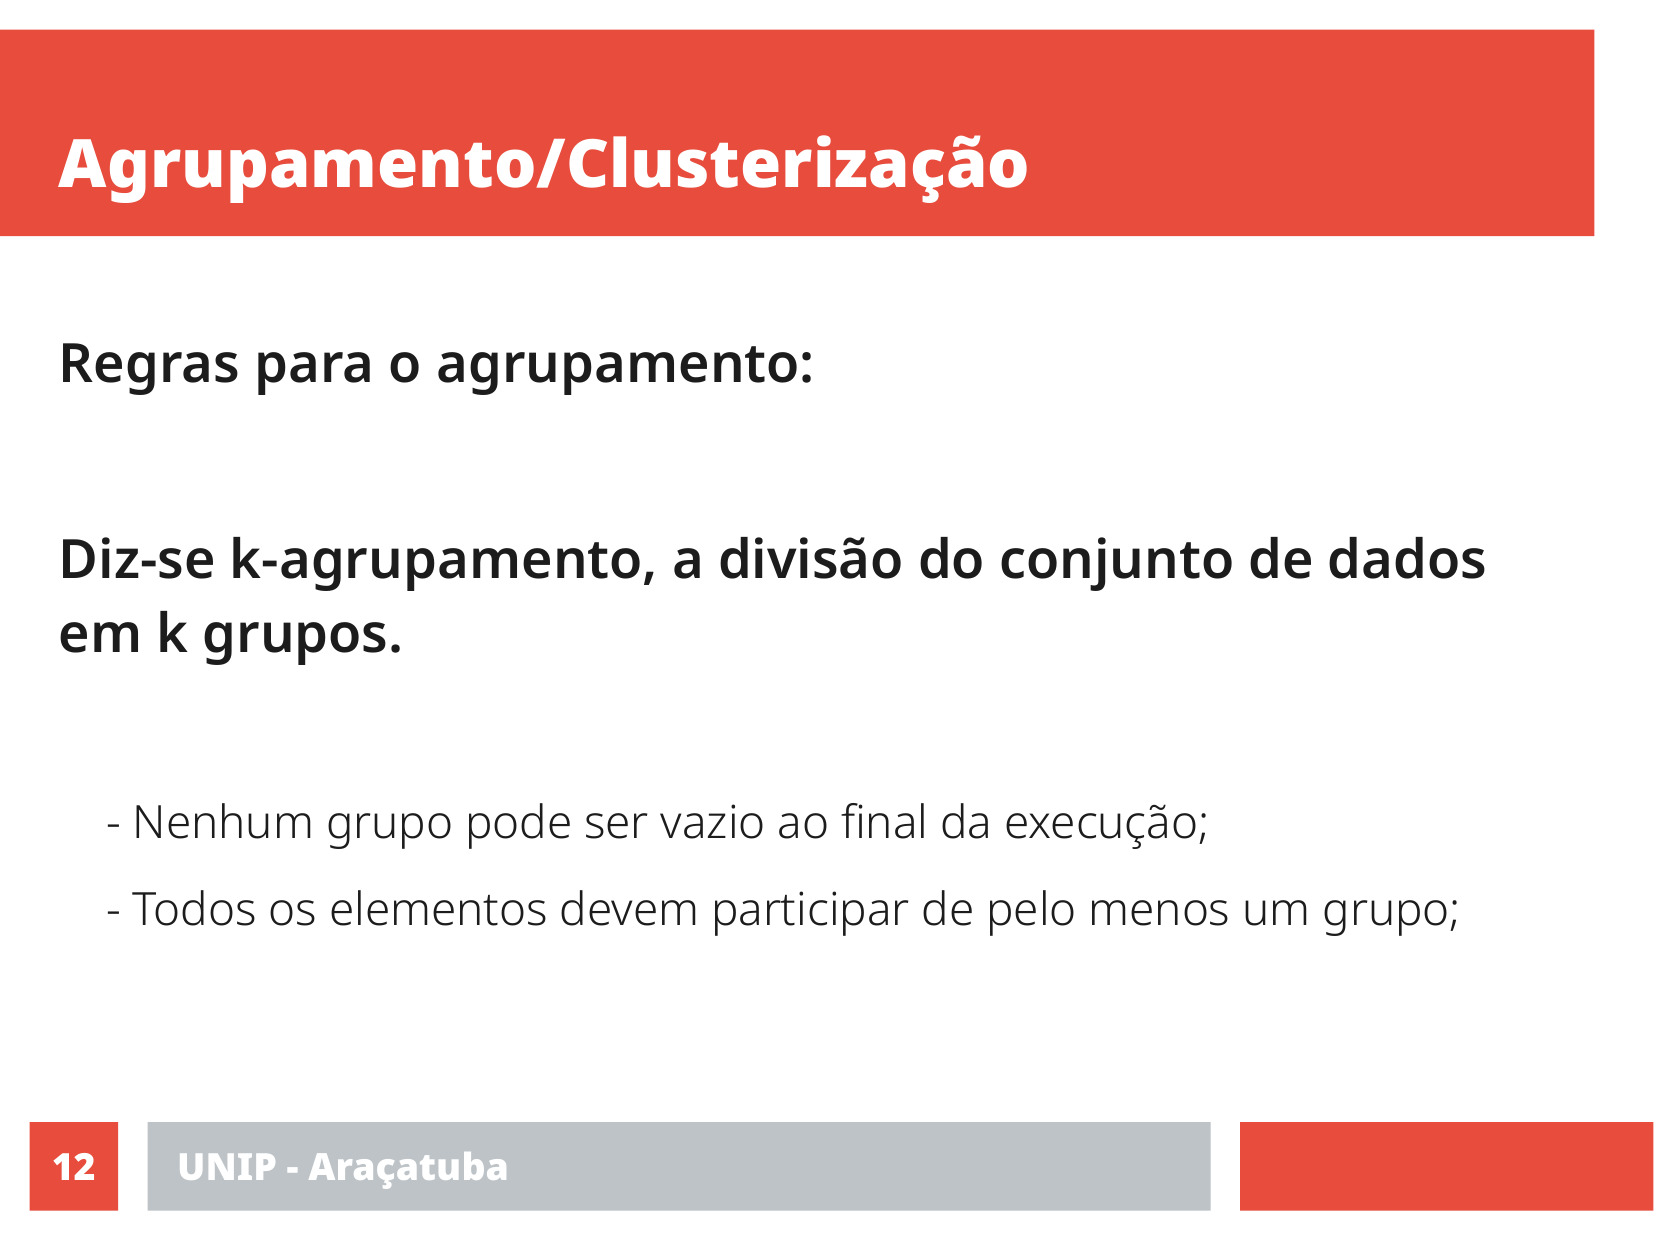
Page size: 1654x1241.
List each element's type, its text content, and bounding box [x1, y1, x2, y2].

title Agrupamento/Clusterização [59, 59, 1595, 207]
list Regras para o agrupamento: Diz-se k-agrupamento, a divisão do conjunto de dados em k grupos. - Nenhum grupo pode ser vazio ao final da execução; - Todos os elementos devem participar de pelo menos um grupo; [59, 324, 1565, 1093]
